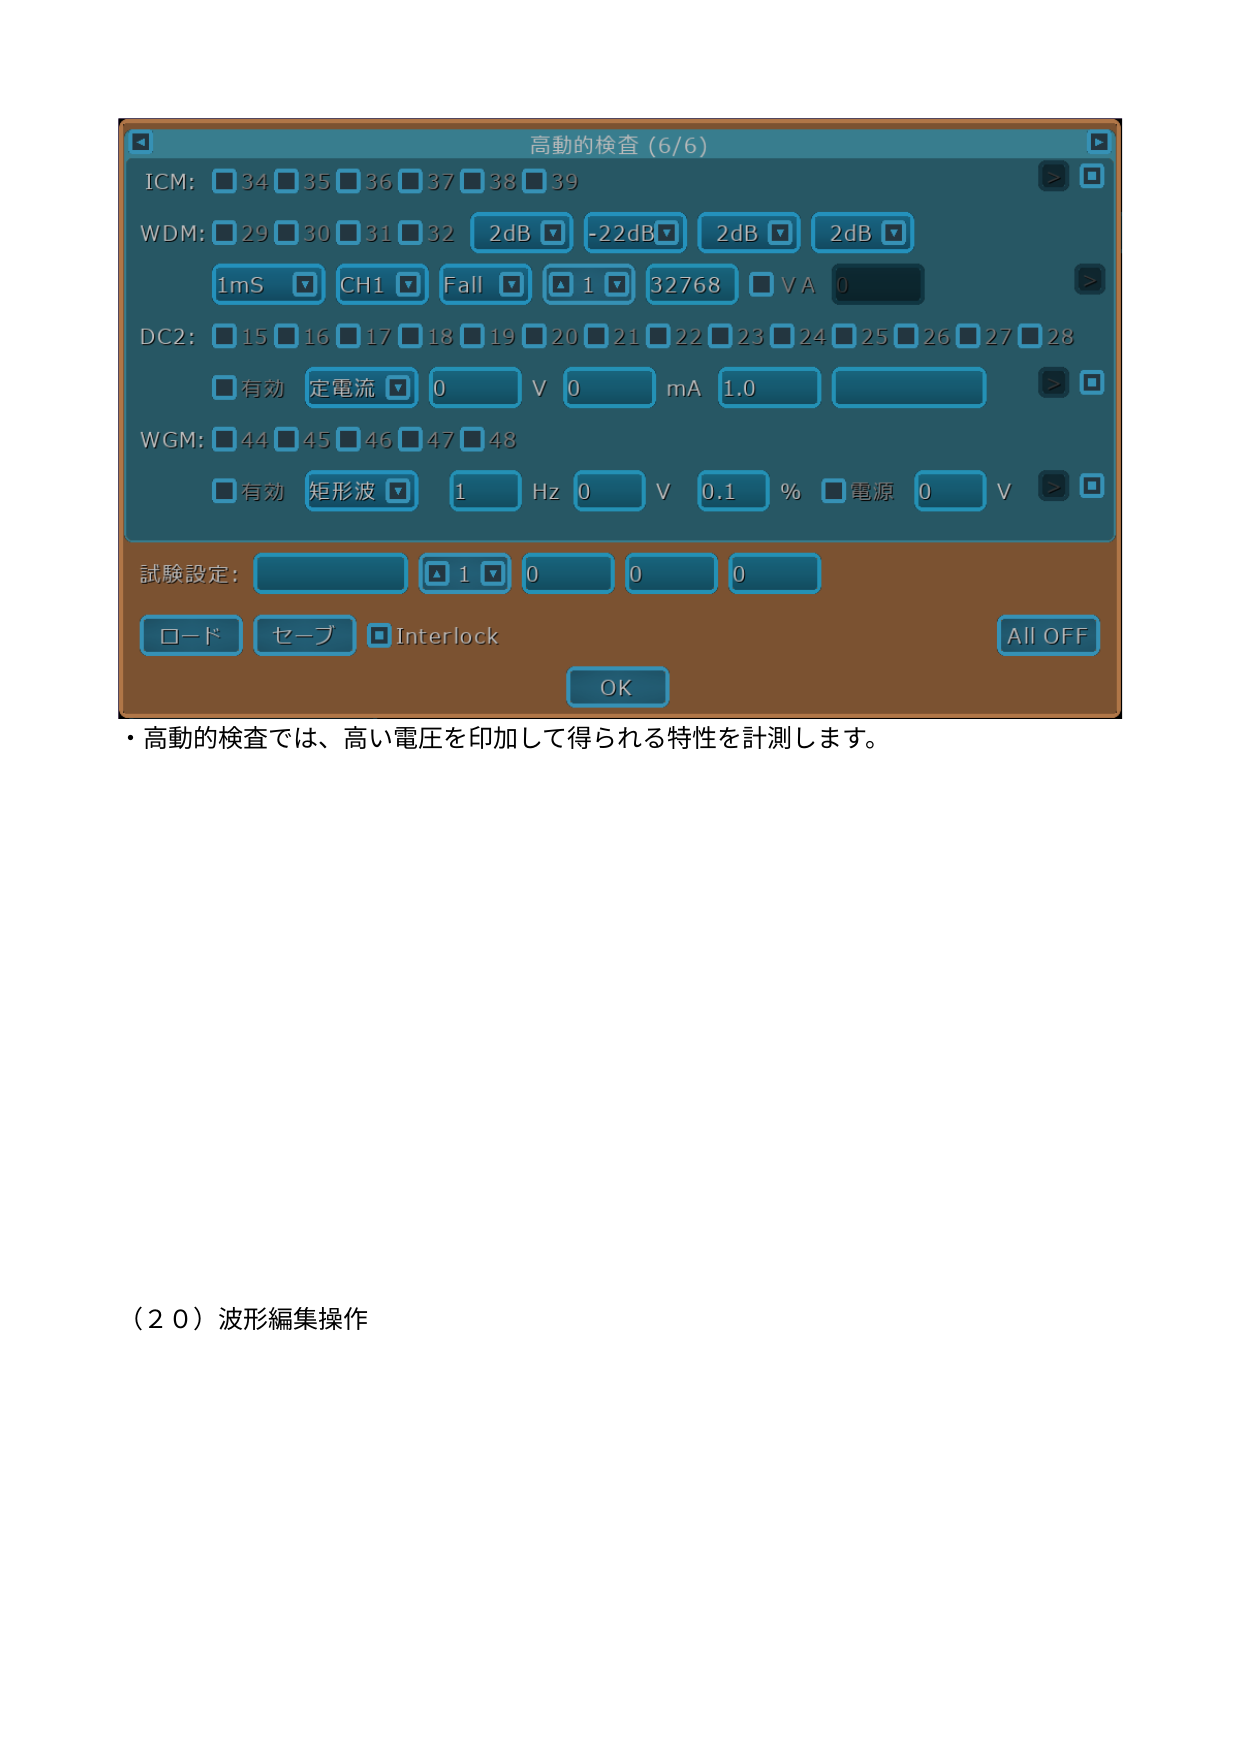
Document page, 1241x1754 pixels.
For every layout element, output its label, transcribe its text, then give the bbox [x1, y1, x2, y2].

text ・高動的検査では、高い電圧を印加して得られる特性を計測します。 [118, 719, 1122, 755]
text （２０）波形編集操作 [118, 1300, 1122, 1336]
picture [118, 118, 1123, 719]
